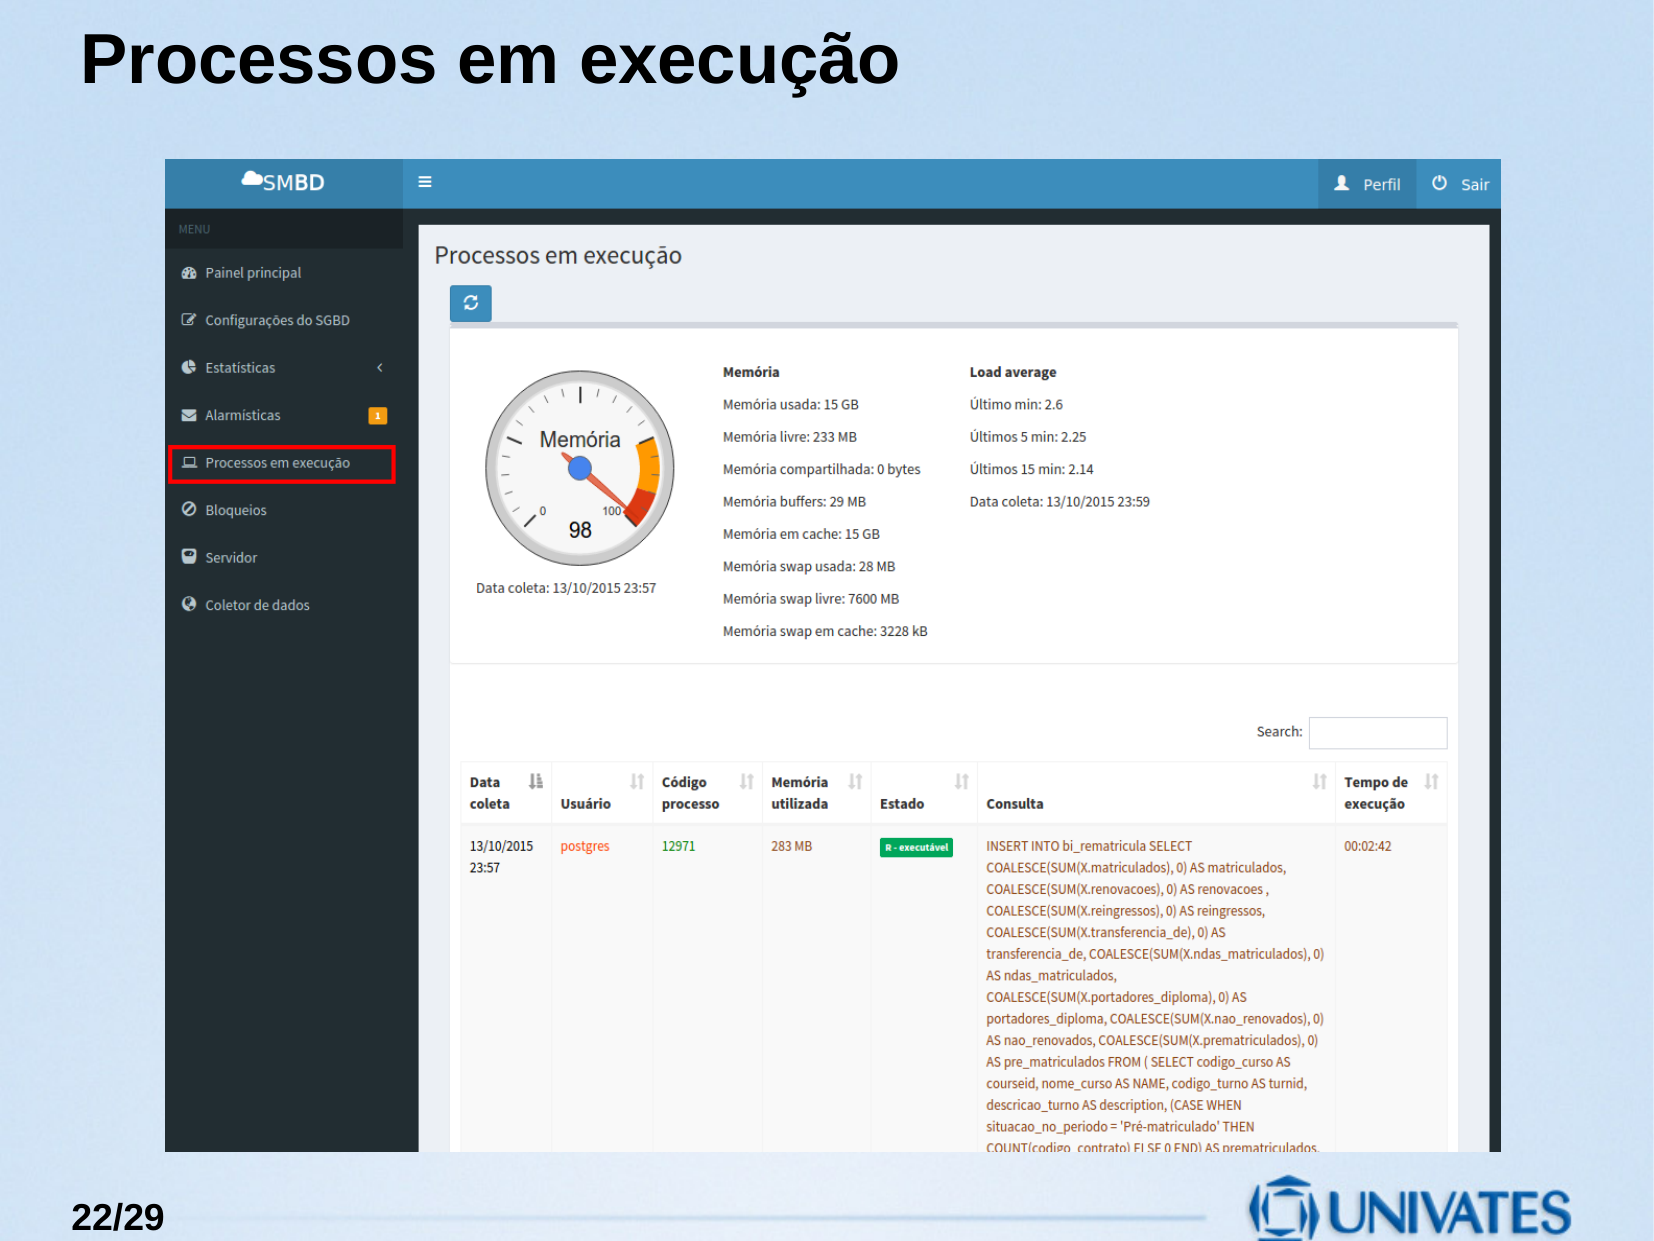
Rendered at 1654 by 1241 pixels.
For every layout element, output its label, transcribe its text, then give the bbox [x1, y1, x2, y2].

picture [165, 159, 1501, 1152]
title Processos em execução [80, 5, 1569, 119]
